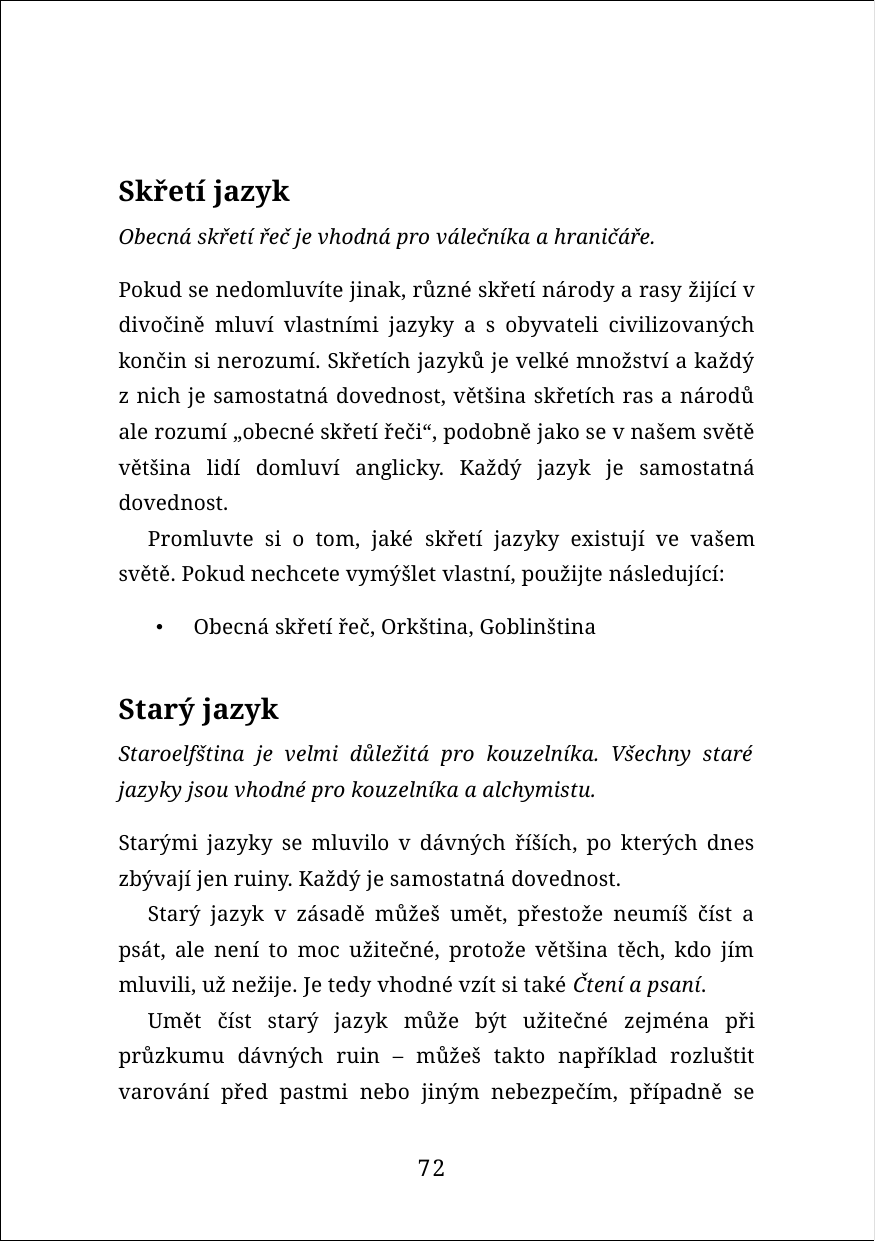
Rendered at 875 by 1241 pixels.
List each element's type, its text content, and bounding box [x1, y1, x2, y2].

subtitle Starý jazyk [118, 689, 756, 728]
list Obecná skřetí řeč, Orkština, Goblinština [156, 612, 756, 641]
subtitle Skřetí jazyk [118, 172, 756, 210]
text Obecná skřetí řeč je vhodná pro válečníka a hraničáře. [118, 222, 756, 250]
text Staroelfština je velmi důležitá pro kouzelníka. Všechny staré jazyky jsou vhodné pro kouzelníka a alchymistu. [118, 739, 756, 803]
text Pokud se nedomluvíte jinak, různé skřetí národy a rasy žijící v divočině mluví vlastními jazyky a s obyvateli civilizovaných končin si nerozumí. Skřetích jazyků je velké množství a každý z nich je samostatná dovednost, většina skřetích ras a národů ale rozumí „obecné skřetí řeči“, podobně jako se v našem světě většina lidí domluví anglicky. Každý jazyk je samostatná dovednost. Promluvte si o tom, jaké skřetí jazyky existují ve vašem světě. Pokud nechcete vymýšlet vlastní, použijte následující: [118, 275, 756, 588]
text Starými jazyky se mluvilo v dávných říších, po kterých dnes zbývají jen ruiny. Každý je samostatná dovednost. Starý jazyk v zásadě můžeš umět, přestože neumíš číst a psát, ale není to moc užitečné, protože většina těch, kdo jím mluvili, už nežije. Je tedy vhodné vzít si také Čtení a psaní. Umět číst starý jazyk může být užitečné zejména při průzkumu dávných ruin – můžeš takto například rozluštit varování před pastmi nebo jiným nebezpečím, případně se [118, 828, 756, 1105]
